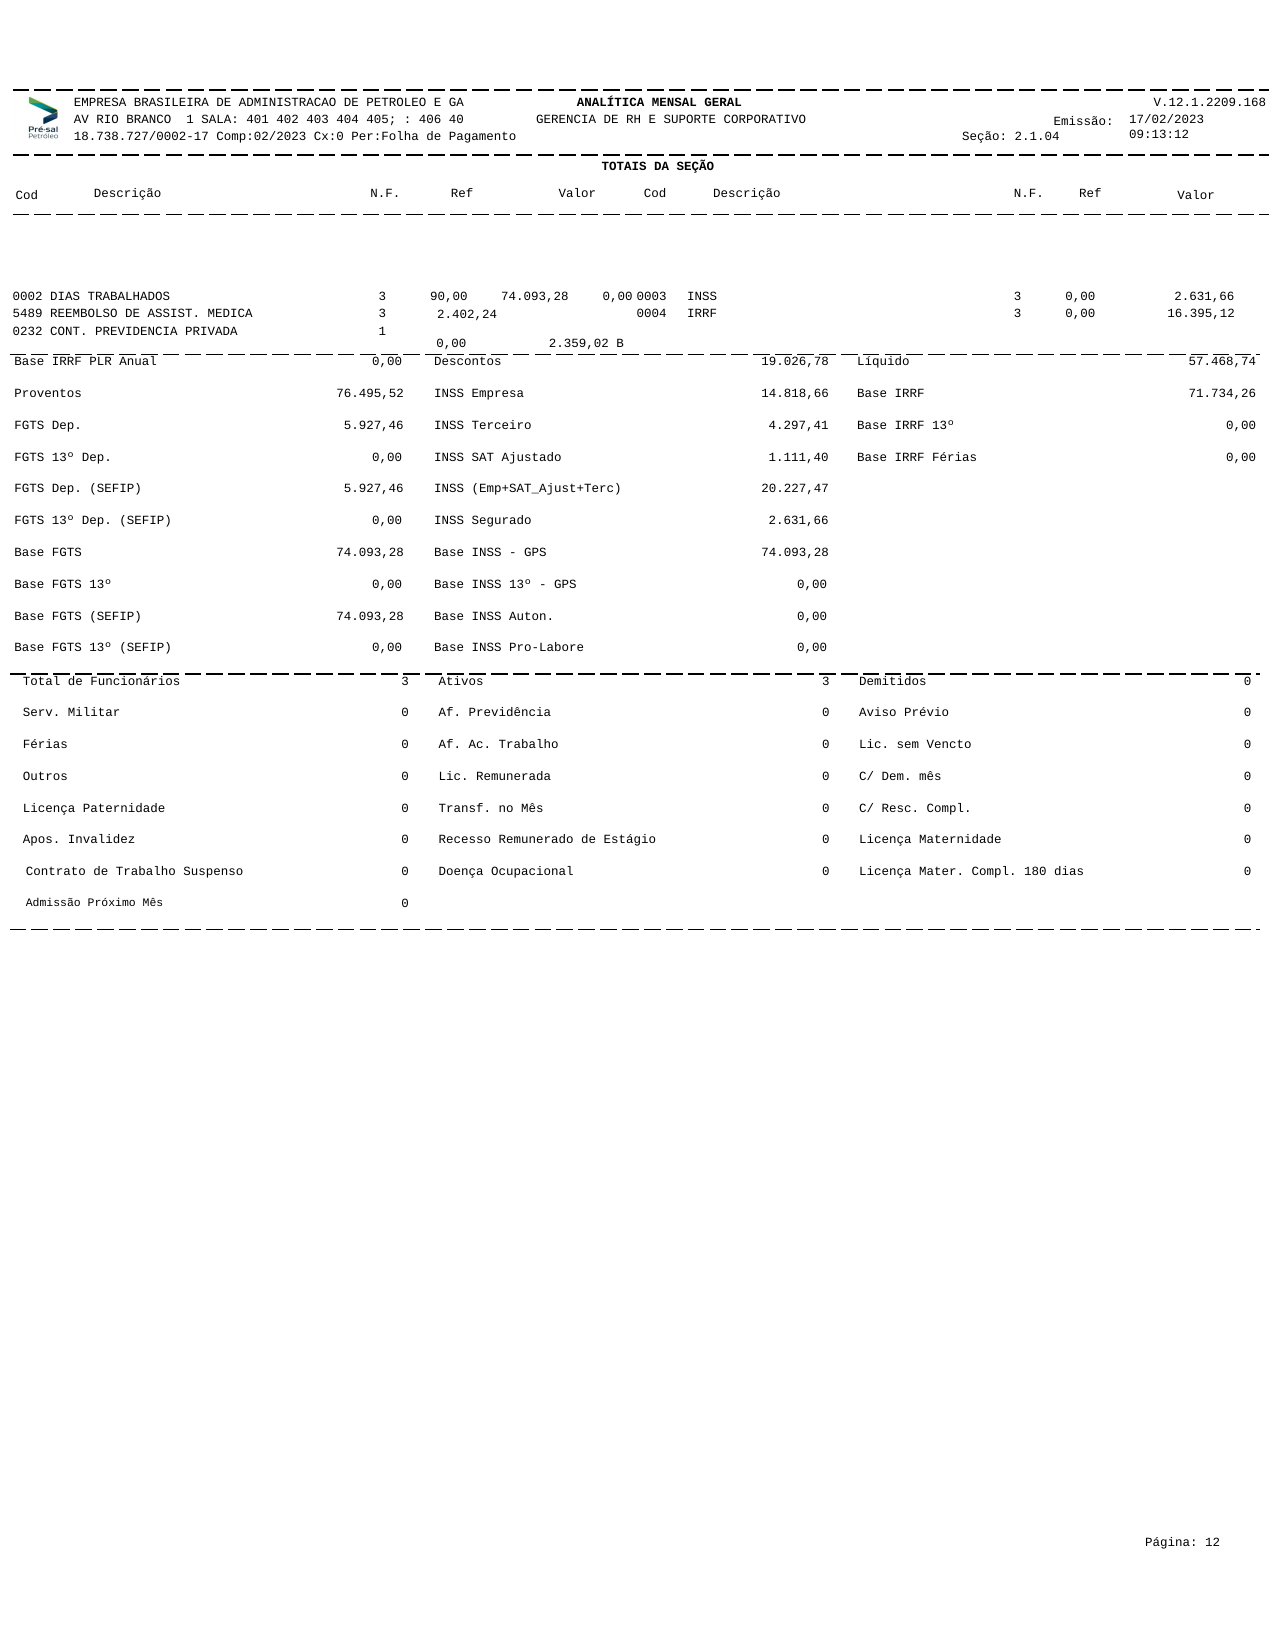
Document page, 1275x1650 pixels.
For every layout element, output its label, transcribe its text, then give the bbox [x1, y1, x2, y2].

table_cell [687, 483, 761, 514]
table_header 0,00 0,00 [1065, 290, 1167, 354]
table_cell 5.927,46 [336, 419, 430, 451]
table_cell [687, 706, 761, 738]
table_cell INSS Empresa [430, 387, 636, 419]
table_cell Admissão Próximo Mês [10, 897, 336, 929]
table_cell [1014, 610, 1065, 641]
table_cell [687, 354, 761, 387]
table_cell 0 [761, 770, 857, 802]
table_cell [687, 770, 761, 802]
table_cell [857, 578, 1013, 609]
table_header Emissão: Seção: 2.1.04 [962, 89, 1129, 154]
table_header [857, 290, 1013, 354]
table_cell [687, 641, 761, 673]
table_cell 0 [1167, 706, 1259, 738]
table_cell [1014, 641, 1065, 673]
table_cell 0 [761, 706, 857, 738]
table_cell [636, 451, 687, 482]
table_cell [687, 865, 761, 897]
table_cell [1014, 706, 1065, 738]
table_cell INSS (Emp+SAT_Ajust+Terc) [430, 483, 636, 514]
table_cell [687, 802, 761, 833]
table_cell Af. Previdência [430, 706, 636, 738]
table_cell [1167, 578, 1259, 609]
table_cell [430, 897, 687, 929]
table_cell [1014, 578, 1065, 609]
table_cell Transf. no Mês [430, 802, 636, 833]
table_cell 0 [336, 897, 430, 929]
table_cell 0 [1167, 673, 1259, 706]
table_cell FGTS Dep. [10, 419, 336, 451]
table_cell Base IRRF Férias [857, 451, 1013, 482]
table_cell 2.631,66 [761, 514, 857, 546]
table_header EMPRESA BRASILEIRA DE ADMINISTRACAO DE PETROLEO E GA AV RIO BRANCO 1 SALA: 401 402 403 404 405; : 406 40 18.738.727/0002-17 Comp:02/2023 Cx:0 Per:Folha de Pagamento [74, 89, 536, 154]
table_cell 0 [1167, 738, 1259, 770]
table_cell 0,00 [336, 578, 430, 609]
table_cell Base IRRF [857, 387, 1013, 419]
table_cell [1014, 387, 1065, 419]
table_cell [1065, 546, 1167, 578]
table_cell 0,00 [336, 451, 430, 482]
table_cell [636, 483, 687, 514]
table_cell [1065, 387, 1167, 419]
table_cell Base INSS Auton. [430, 610, 636, 641]
table_header 90,00 74.093,28 0,00 2.402,24 0,00 2.359,02 B [430, 290, 636, 354]
table_cell [1014, 483, 1065, 514]
table_cell [636, 419, 687, 451]
table_cell [1065, 673, 1167, 706]
table_cell 0,00 [1167, 451, 1259, 482]
table_cell [687, 610, 761, 641]
table_cell 0 [761, 738, 857, 770]
table_header V.12.1.2209.168 17/02/2023 09:13:12 [1129, 89, 1269, 154]
table_cell Demitidos [857, 673, 1013, 706]
table_cell [1065, 451, 1167, 482]
table_cell 5.927,46 [336, 483, 430, 514]
table_cell [687, 387, 761, 419]
table_cell [687, 514, 761, 546]
table_cell Aviso Prévio [857, 706, 1013, 738]
table_header 3 3 1 [336, 290, 430, 354]
table_cell [1014, 770, 1065, 802]
table_cell 3 [761, 673, 857, 706]
table_cell 0,00 [761, 578, 857, 609]
table_cell INSS SAT Ajustado [430, 451, 636, 482]
table_header 0002 DIAS TRABALHADOS 5489 REEMBOLSO DE ASSIST. MEDICA 0232 CONT. PREVIDENCIA PRIVADA [10, 290, 336, 354]
table_cell 0,00 [761, 610, 857, 641]
table_cell 0,00 [1167, 419, 1259, 451]
table_cell [1167, 610, 1259, 641]
table_cell 19.026,78 [761, 354, 857, 387]
table_cell Férias [10, 738, 336, 770]
table_cell [636, 673, 687, 706]
table_cell INSS Segurado [430, 514, 636, 546]
table_cell 0 [336, 770, 430, 802]
table_cell 4.297,41 [761, 419, 857, 451]
table_header INSS IRRF [687, 290, 761, 354]
table_cell [1167, 546, 1259, 578]
table_cell 76.495,52 [336, 387, 430, 419]
table_cell 0 [336, 802, 430, 833]
table_cell Ativos [430, 673, 636, 706]
table_cell [857, 546, 1013, 578]
table_cell [1167, 514, 1259, 546]
table_cell Base INSS 13º - GPS [430, 578, 636, 609]
table_cell [1065, 354, 1167, 387]
table_cell Base FGTS [10, 546, 336, 578]
table_cell [857, 483, 1013, 514]
table_cell [1065, 578, 1167, 609]
table_cell TOTAIS DA SEÇÃO Valor Cod Descrição [536, 154, 962, 214]
table_cell [1065, 610, 1167, 641]
table_cell Licença Paternidade [10, 802, 336, 833]
table_cell 0,00 [336, 641, 430, 673]
table_cell Licença Mater. Compl. 180 dias [857, 865, 1167, 897]
table_cell 0 [1167, 834, 1259, 865]
table_cell Base FGTS 13º (SEFIP) [10, 641, 336, 673]
table_cell Base FGTS 13º [10, 578, 336, 609]
table_cell [636, 514, 687, 546]
table_cell 0 [336, 834, 430, 865]
table_cell [1167, 897, 1259, 929]
table_cell [1014, 546, 1065, 578]
table_header ANALÍTICA MENSAL GERAL GERENCIA DE RH E SUPORTE CORPORATIVO [536, 89, 962, 154]
table_cell [1167, 483, 1259, 514]
table_cell [687, 578, 761, 609]
table_cell 74.093,28 [336, 610, 430, 641]
table_cell 57.468,74 [1167, 354, 1259, 387]
table_cell 0 [1167, 865, 1259, 897]
table_cell [687, 451, 761, 482]
table_cell Lic. Remunerada [430, 770, 636, 802]
table_cell Licença Maternidade [857, 834, 1013, 865]
table_cell [1065, 483, 1167, 514]
table_cell Af. Ac. Trabalho [430, 738, 636, 770]
table_cell [636, 354, 687, 387]
table_cell Descrição N.F. Ref [74, 154, 536, 214]
table_cell [687, 419, 761, 451]
table_header [13, 89, 74, 154]
table_header 2.631,66 16.395,12 [1167, 290, 1259, 354]
table_cell 74.093,28 [761, 546, 857, 578]
table_cell [761, 897, 857, 929]
table_cell [1014, 673, 1065, 706]
table_cell [636, 578, 687, 609]
table_cell [687, 673, 761, 706]
table_cell [1167, 641, 1259, 673]
table_cell 74.093,28 [336, 546, 430, 578]
table_cell 20.227,47 [761, 483, 857, 514]
table_cell 3 [336, 673, 430, 706]
table_cell N.F. Ref [962, 154, 1129, 214]
table_cell Outros [10, 770, 336, 802]
table_cell [636, 706, 687, 738]
table_cell FGTS Dep. (SEFIP) [10, 483, 336, 514]
table_cell 0 [761, 834, 857, 865]
table_cell 14.818,66 [761, 387, 857, 419]
table_cell Base IRRF 13º [857, 419, 1013, 451]
table_cell Descontos [430, 354, 636, 387]
table_cell [1065, 770, 1167, 802]
table_cell 0 [1167, 802, 1259, 833]
table_cell [857, 641, 1013, 673]
table_cell [1014, 419, 1065, 451]
table_cell [636, 546, 687, 578]
table_cell [857, 610, 1013, 641]
table_cell [1065, 419, 1167, 451]
table_cell 0 [761, 802, 857, 833]
table_cell [636, 641, 687, 673]
table_cell 0 [336, 706, 430, 738]
table_cell [1014, 802, 1065, 833]
table_cell FGTS 13º Dep. (SEFIP) [10, 514, 336, 546]
table_cell [1014, 738, 1065, 770]
table_cell Valor [1129, 154, 1269, 214]
table_cell [687, 546, 761, 578]
table_header 0003 0004 [636, 290, 687, 354]
table_cell Serv. Militar [10, 706, 336, 738]
table_cell 71.734,26 [1167, 387, 1259, 419]
table_cell [1065, 802, 1167, 833]
table_header 3 3 [1014, 290, 1065, 354]
table_cell [1065, 834, 1167, 865]
table_cell Recesso Remunerado de Estágio [430, 834, 687, 865]
table_cell Apos. Invalidez [10, 834, 336, 865]
table_cell [1014, 514, 1065, 546]
table_cell [636, 387, 687, 419]
table_cell C/ Resc. Compl. [857, 802, 1013, 833]
table_cell 0,00 [336, 354, 430, 387]
table_cell Cod [13, 154, 74, 214]
table_cell 0,00 [336, 514, 430, 546]
table_cell [687, 738, 761, 770]
table_cell 0 [336, 738, 430, 770]
table_cell Base INSS Pro-Labore [430, 641, 636, 673]
table_cell [687, 897, 761, 929]
table_cell Líquido [857, 354, 1013, 387]
table_cell 0,00 [761, 641, 857, 673]
table_cell [687, 834, 761, 865]
table_cell [1014, 451, 1065, 482]
table_cell [636, 610, 687, 641]
table_cell Doença Ocupacional [430, 865, 687, 897]
table_cell Base FGTS (SEFIP) [10, 610, 336, 641]
table_cell [1014, 354, 1065, 387]
table_cell 1.111,40 [761, 451, 857, 482]
table_cell Proventos [10, 387, 336, 419]
table_cell C/ Dem. mês [857, 770, 1013, 802]
table_cell [857, 897, 1167, 929]
table_cell [1065, 514, 1167, 546]
table_cell 0 [1167, 770, 1259, 802]
table_cell Base IRRF PLR Anual [10, 354, 336, 387]
table_cell [636, 738, 687, 770]
table_cell [636, 770, 687, 802]
table_cell Lic. sem Vencto [857, 738, 1013, 770]
table_cell [1065, 706, 1167, 738]
table_cell FGTS 13º Dep. [10, 451, 336, 482]
table_cell [1065, 641, 1167, 673]
table_cell [857, 514, 1013, 546]
table_cell 0 [761, 865, 857, 897]
table_cell Base INSS - GPS [430, 546, 636, 578]
table_cell Contrato de Trabalho Suspenso [10, 865, 336, 897]
table_header [761, 290, 857, 354]
table_cell [1014, 834, 1065, 865]
table_cell Total de Funcionários [10, 673, 336, 706]
table_cell [636, 802, 687, 833]
table_cell [1065, 738, 1167, 770]
table_cell INSS Terceiro [430, 419, 636, 451]
table_cell 0 [336, 865, 430, 897]
